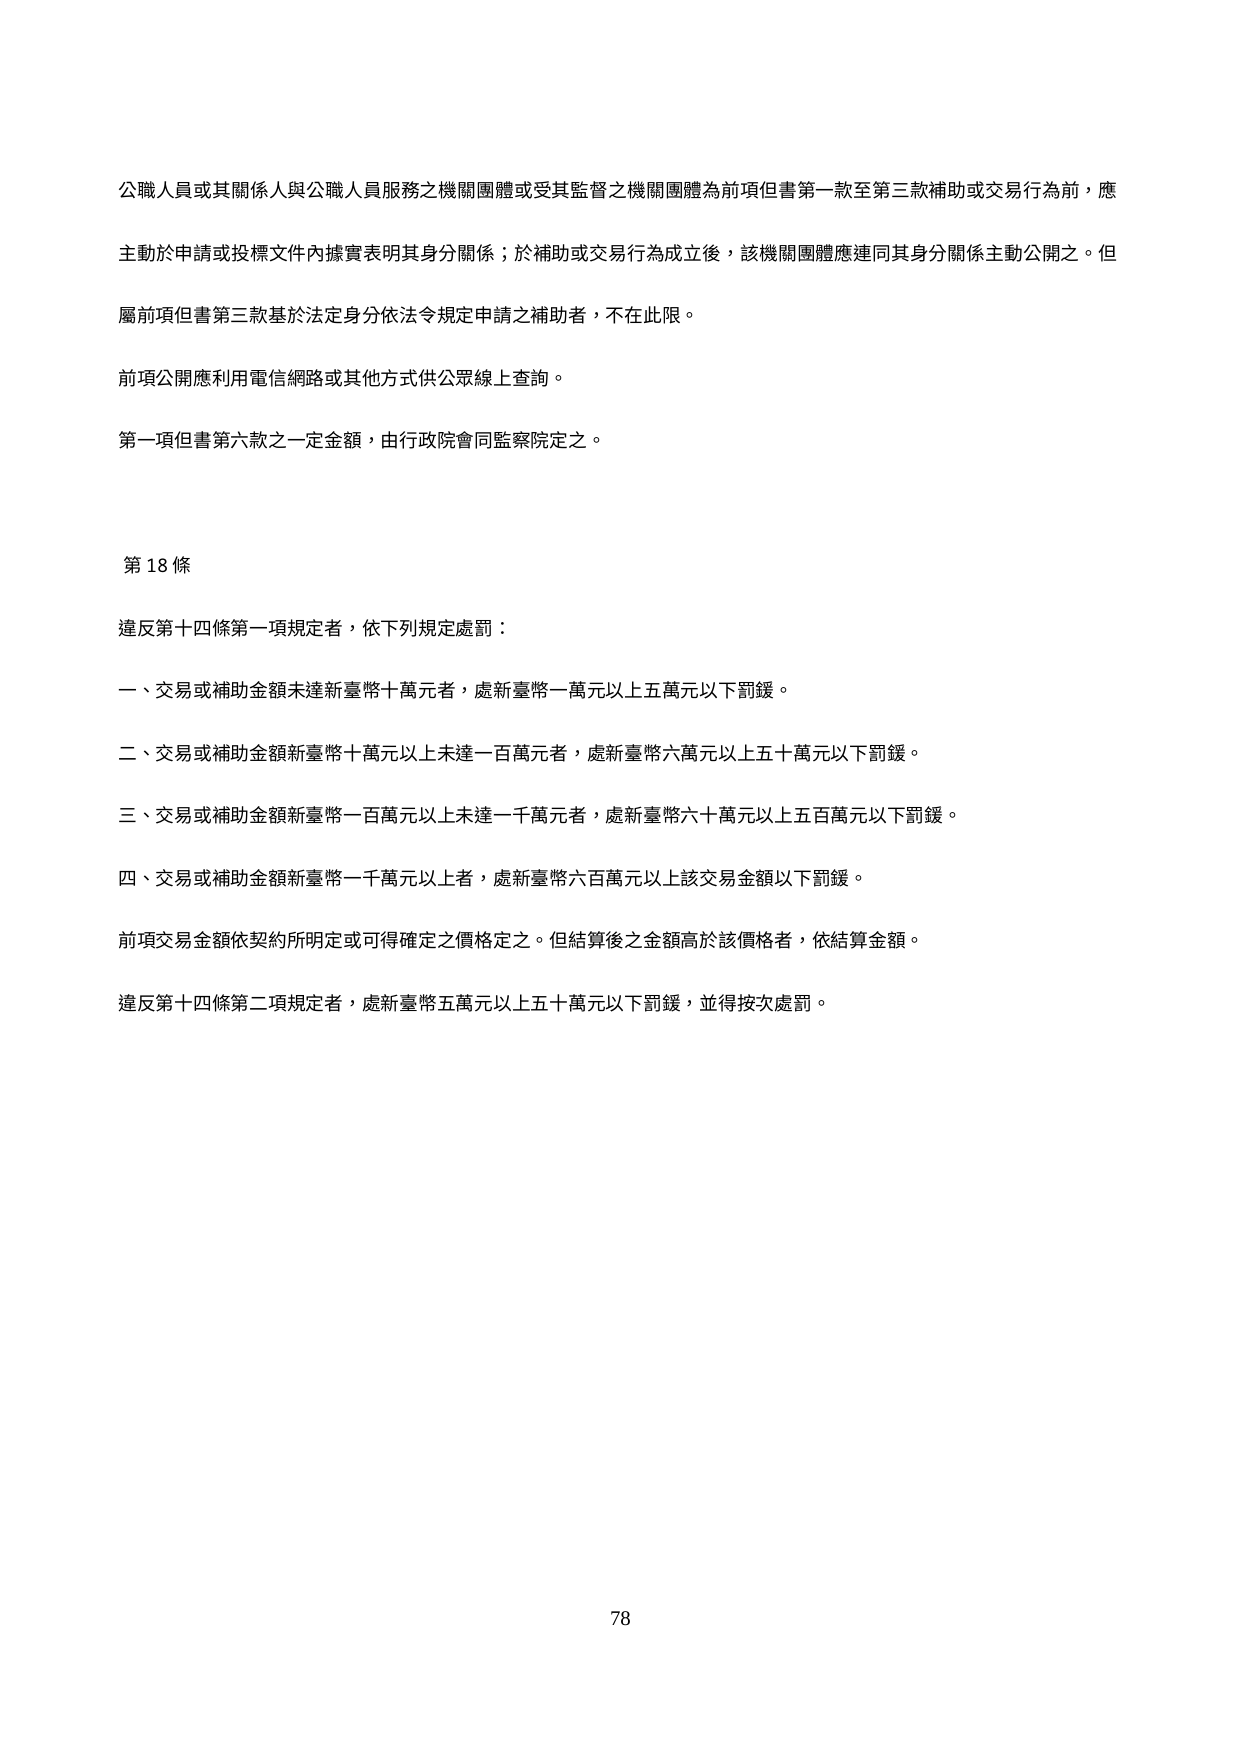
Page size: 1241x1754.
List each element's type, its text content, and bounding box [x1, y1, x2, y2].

text 第一項但書第六款之一定金額，由行政院會同監察院定之。 [118, 398, 1122, 460]
text 三、交易或補助金額新臺幣一百萬元以上未達一千萬元者，處新臺幣六十萬元以上五百萬元以下罰鍰。 [118, 773, 1122, 835]
text 二、交易或補助金額新臺幣十萬元以上未達一百萬元者，處新臺幣六萬元以上五十萬元以下罰鍰。 [118, 710, 1122, 773]
text 四、交易或補助金額新臺幣一千萬元以上者，處新臺幣六百萬元以上該交易金額以下罰鍰。 [118, 835, 1122, 898]
text 公職人員或其關係人與公職人員服務之機關團體或受其監督之機關團體為前項但書第一款至第三款補助或交易行為前，應主動於申請或投標文件內據實表明其身分關係；於補助或交易行為成立後，該機關團體應連同其身分關係主動公開之。但屬前項但書第三款基於法定身分依法令規定申請之補助者，不在此限。 [118, 148, 1122, 335]
text 一、交易或補助金額未達新臺幣十萬元者，處新臺幣一萬元以上五萬元以下罰鍰。 [118, 648, 1122, 710]
text 前項交易金額依契約所明定或可得確定之價格定之。但結算後之金額高於該價格者，依結算金額。 [118, 898, 1122, 960]
text 違反第十四條第二項規定者，處新臺幣五萬元以上五十萬元以下罰鍰，並得按次處罰。 [118, 960, 1122, 1023]
text 前項公開應利用電信網路或其他方式供公眾線上查詢。 [118, 335, 1122, 398]
text 第18條 [44, 523, 1216, 585]
text 違反第十四條第一項規定者，依下列規定處罰： [118, 585, 1122, 648]
